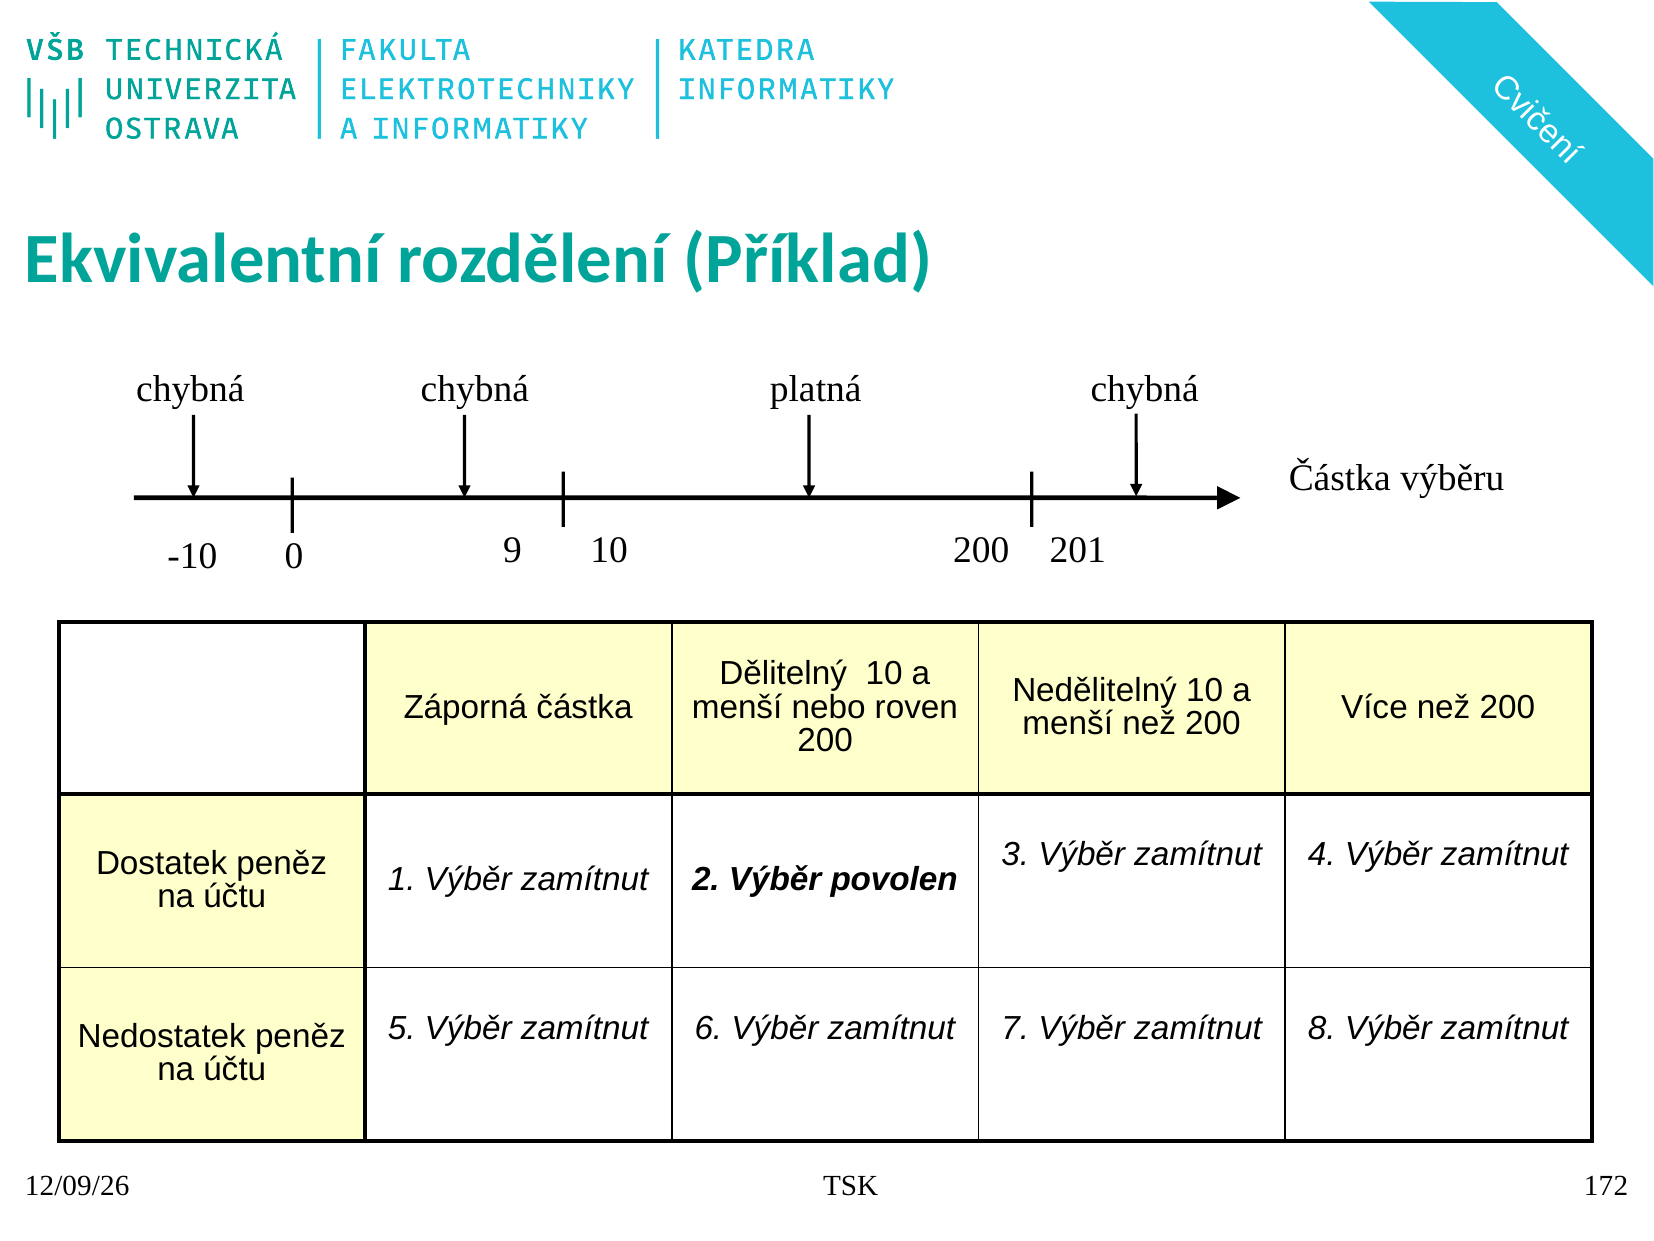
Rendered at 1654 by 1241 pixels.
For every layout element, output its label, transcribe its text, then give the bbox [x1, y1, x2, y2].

table_cell 7. Výběr zamítnut [979, 968, 1284, 1139]
table_cell Nedostatek peněz na účtu [61, 968, 363, 1139]
table_header Dělitelný 10 a menší nebo roven 200 [673, 624, 978, 792]
table_cell 6. Výběr zamítnut [673, 968, 978, 1139]
title Ekvivalentní rozdělení (Příklad) [24, 169, 1629, 300]
text_box platná [746, 356, 885, 417]
table_cell 4. Výběr zamítnut [1286, 796, 1590, 967]
text_box chybná [385, 356, 565, 417]
text_box 200 [932, 517, 1029, 578]
picture [26, 31, 894, 139]
text_box chybná [1057, 356, 1233, 417]
table_header Více než 200 [1286, 624, 1590, 792]
text_box 9 [478, 517, 547, 578]
text_box 201 [1029, 517, 1126, 578]
table_cell 2. Výběr povolen [673, 796, 978, 967]
table_cell 5. Výběr zamítnut [367, 968, 671, 1139]
table_cell 3. Výběr zamítnut [979, 796, 1284, 967]
table_cell Dostatek peněz na účtu [61, 796, 363, 967]
table_header Nedělitelný 10 a menší než 200 [979, 624, 1284, 792]
table_header Záporná částka [367, 624, 671, 792]
text_box Cvičení [1368, 1, 1654, 287]
text_box chybná [100, 356, 280, 417]
text_box 10 [560, 517, 658, 578]
table_cell 1. Výběr zamítnut [367, 796, 671, 967]
table_cell 8. Výběr zamítnut [1286, 968, 1590, 1139]
table_header [61, 624, 363, 792]
text_box -10 [133, 523, 251, 584]
text_box 0 [251, 523, 343, 584]
text_box Částka výběru [1240, 445, 1553, 506]
